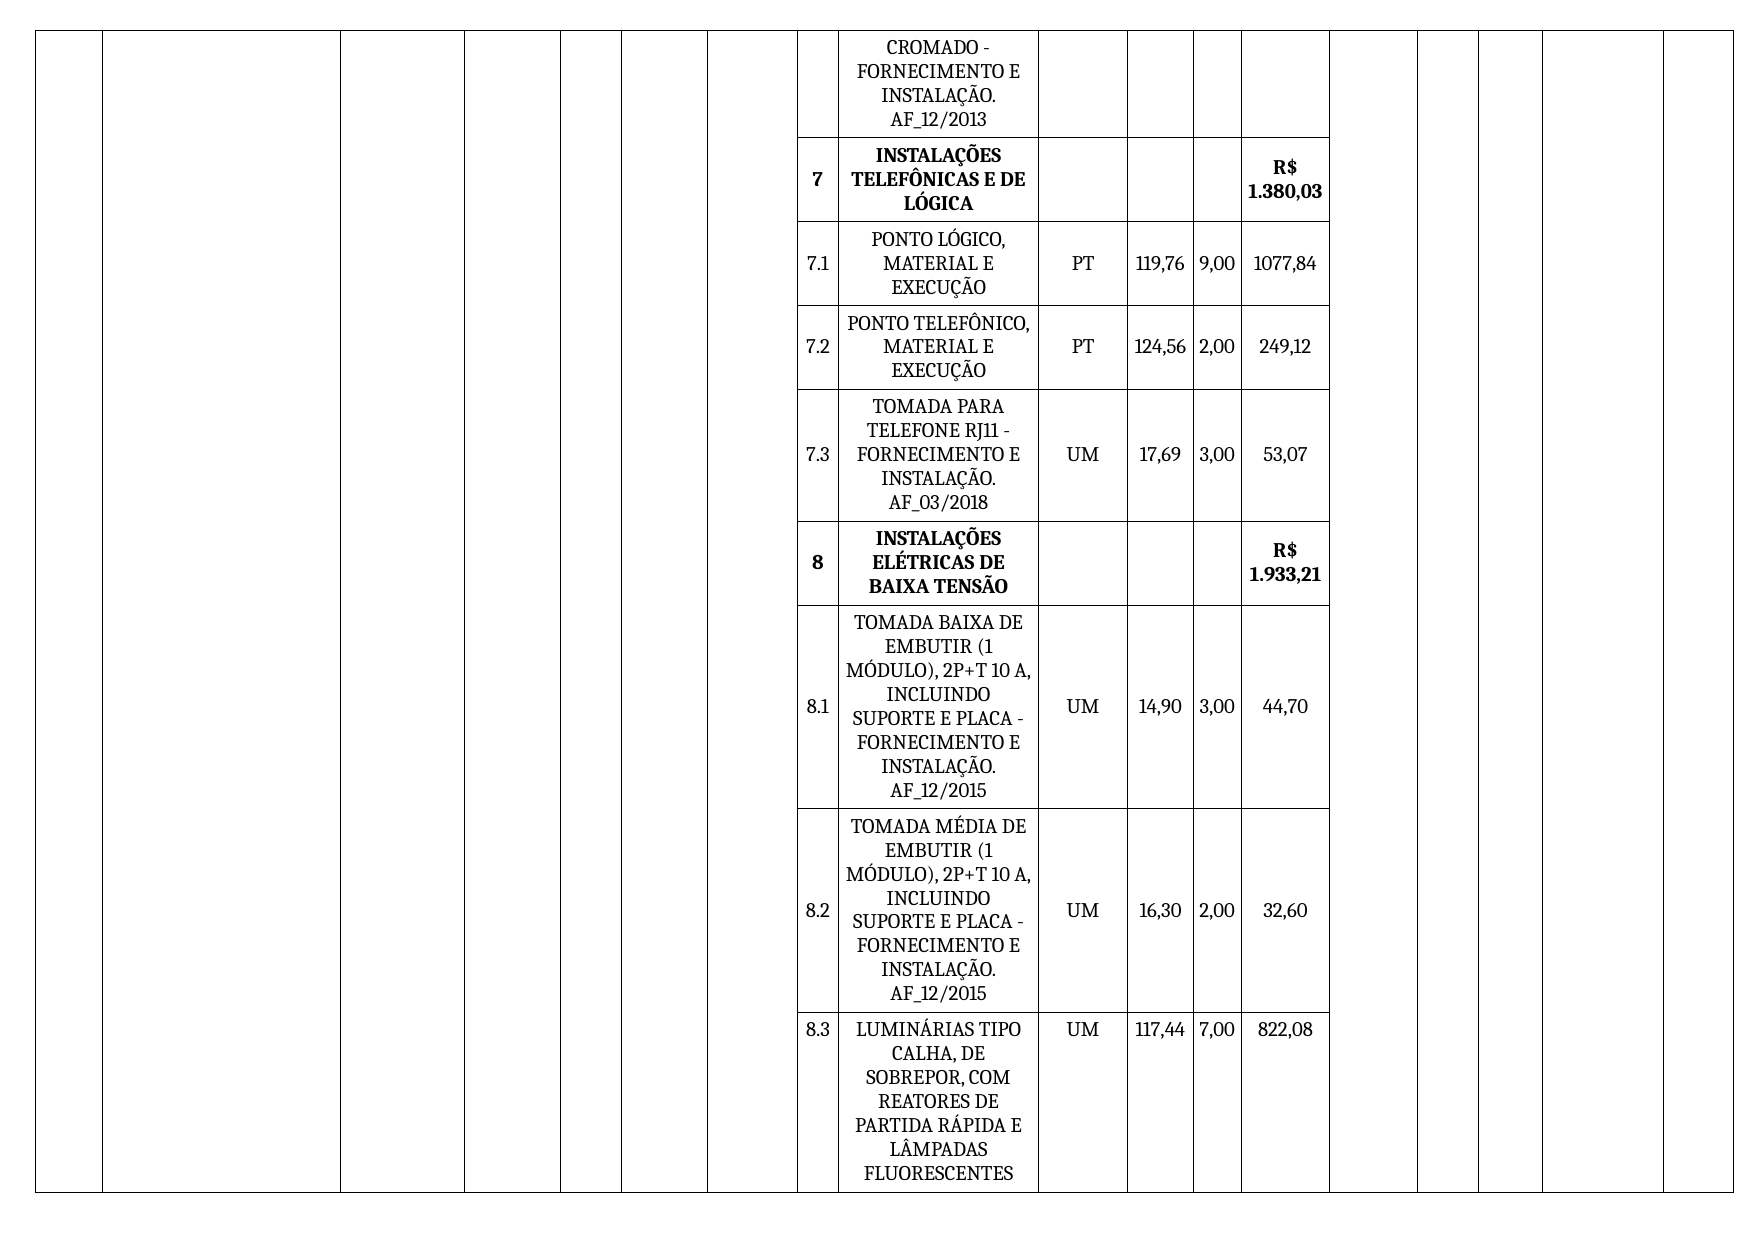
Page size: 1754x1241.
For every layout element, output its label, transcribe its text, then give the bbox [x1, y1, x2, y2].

table_cell [1128, 138, 1193, 221]
table_cell [561, 31, 621, 1191]
table_cell LUMINÁRIAS TIPO CALHA, DE SOBREPOR, COM REATORES DE PARTIDA RÁPIDA E LÂMPADAS FLUORESCENTES [839, 1013, 1038, 1191]
table_cell 8 [798, 522, 838, 604]
table_cell 7.1 [798, 222, 838, 305]
table_cell 53,07 [1242, 390, 1329, 521]
table_cell [1039, 138, 1127, 221]
table_cell [1194, 31, 1241, 137]
table_cell 16,30 [1128, 809, 1193, 1012]
table_cell [1330, 31, 1417, 1191]
table_cell [1039, 522, 1127, 604]
table_cell 8.3 [798, 1013, 838, 1191]
table_cell [1194, 522, 1241, 604]
table_cell 8.2 [798, 809, 838, 1012]
table_cell [1242, 31, 1329, 137]
table_cell TOMADA BAIXA DE EMBUTIR (1 MÓDULO), 2P+T 10 A, INCLUINDO SUPORTE E PLACA - FORNECIMENTO E INSTALAÇÃO. AF_12/2015 [839, 606, 1038, 808]
table_cell PONTO LÓGICO, MATERIAL E EXECUÇÃO [839, 222, 1038, 305]
table_cell 119,76 [1128, 222, 1193, 305]
table_cell 2,00 [1194, 809, 1241, 1012]
table_cell [341, 31, 464, 1191]
table_cell [1039, 31, 1127, 137]
table_cell 822,08 [1242, 1013, 1329, 1191]
table_cell 249,12 [1242, 306, 1329, 389]
table_cell 3,00 [1194, 390, 1241, 521]
table_cell R$ 1.933,21 [1242, 522, 1329, 604]
table_cell 32,60 [1242, 809, 1329, 1012]
table_cell [708, 31, 797, 1191]
table_cell INSTALAÇÕES ELÉTRICAS DE BAIXA TENSÃO [839, 522, 1038, 604]
table_cell [1543, 31, 1663, 1191]
table_cell CROMADO - FORNECIMENTO E INSTALAÇÃO. AF_12/2013 [839, 31, 1038, 137]
table_cell R$ 1.380,03 [1242, 138, 1329, 221]
table_cell PT [1039, 306, 1127, 389]
table_cell [465, 31, 560, 1191]
table_cell 8.1 [798, 606, 838, 808]
table_cell 44,70 [1242, 606, 1329, 808]
table_cell [1479, 31, 1542, 1191]
table_cell 117,44 [1128, 1013, 1193, 1191]
table_cell UM [1039, 1013, 1127, 1191]
table_cell 1077,84 [1242, 222, 1329, 305]
table_cell 7,00 [1194, 1013, 1241, 1191]
table_cell [1418, 31, 1478, 1191]
table_cell [1128, 522, 1193, 604]
table_cell 7.3 [798, 390, 838, 521]
table_cell 7.2 [798, 306, 838, 389]
table_cell 14,90 [1128, 606, 1193, 808]
table_cell PONTO TELEFÔNICO, MATERIAL E EXECUÇÃO [839, 306, 1038, 389]
table_cell TOMADA PARA TELEFONE RJ11 - FORNECIMENTO E INSTALAÇÃO. AF_03/2018 [839, 390, 1038, 521]
table_cell 9,00 [1194, 222, 1241, 305]
table_cell 2,00 [1194, 306, 1241, 389]
table_cell 7 [798, 138, 838, 221]
table_cell INSTALAÇÕES TELEFÔNICAS E DE LÓGICA [839, 138, 1038, 221]
table_cell [1128, 31, 1193, 137]
table_cell 124,56 [1128, 306, 1193, 389]
table_cell UM [1039, 606, 1127, 808]
table_cell [1194, 138, 1241, 221]
table_cell 3,00 [1194, 606, 1241, 808]
table_cell [622, 31, 707, 1191]
table_cell UM [1039, 809, 1127, 1012]
table_cell TOMADA MÉDIA DE EMBUTIR (1 MÓDULO), 2P+T 10 A, INCLUINDO SUPORTE E PLACA - FORNECIMENTO E INSTALAÇÃO. AF_12/2015 [839, 809, 1038, 1012]
table_cell [1664, 31, 1733, 1191]
table_cell 17,69 [1128, 390, 1193, 521]
table_cell PT [1039, 222, 1127, 305]
table_cell [798, 31, 838, 137]
table_cell [103, 31, 340, 1191]
table_cell [36, 31, 102, 1191]
table_cell UM [1039, 390, 1127, 521]
